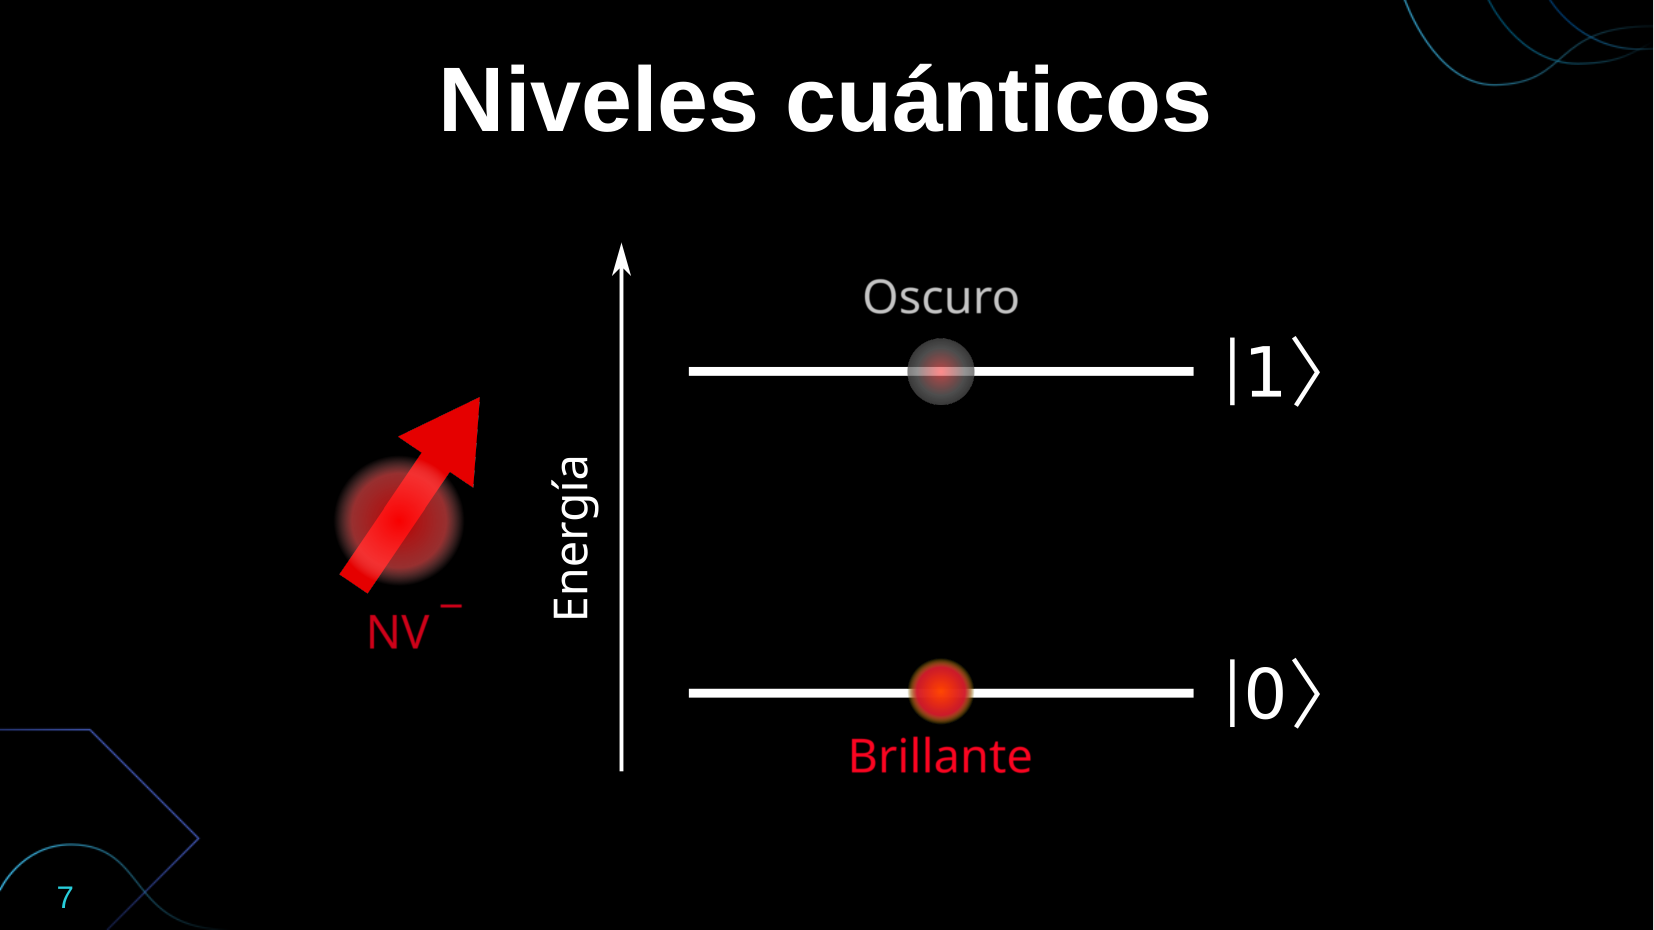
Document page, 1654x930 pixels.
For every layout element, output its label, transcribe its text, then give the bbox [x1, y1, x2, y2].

picture [0, 0, 1654, 930]
text_box [42, 873, 215, 930]
text_box Niveles cuánticos [424, 40, 1229, 159]
